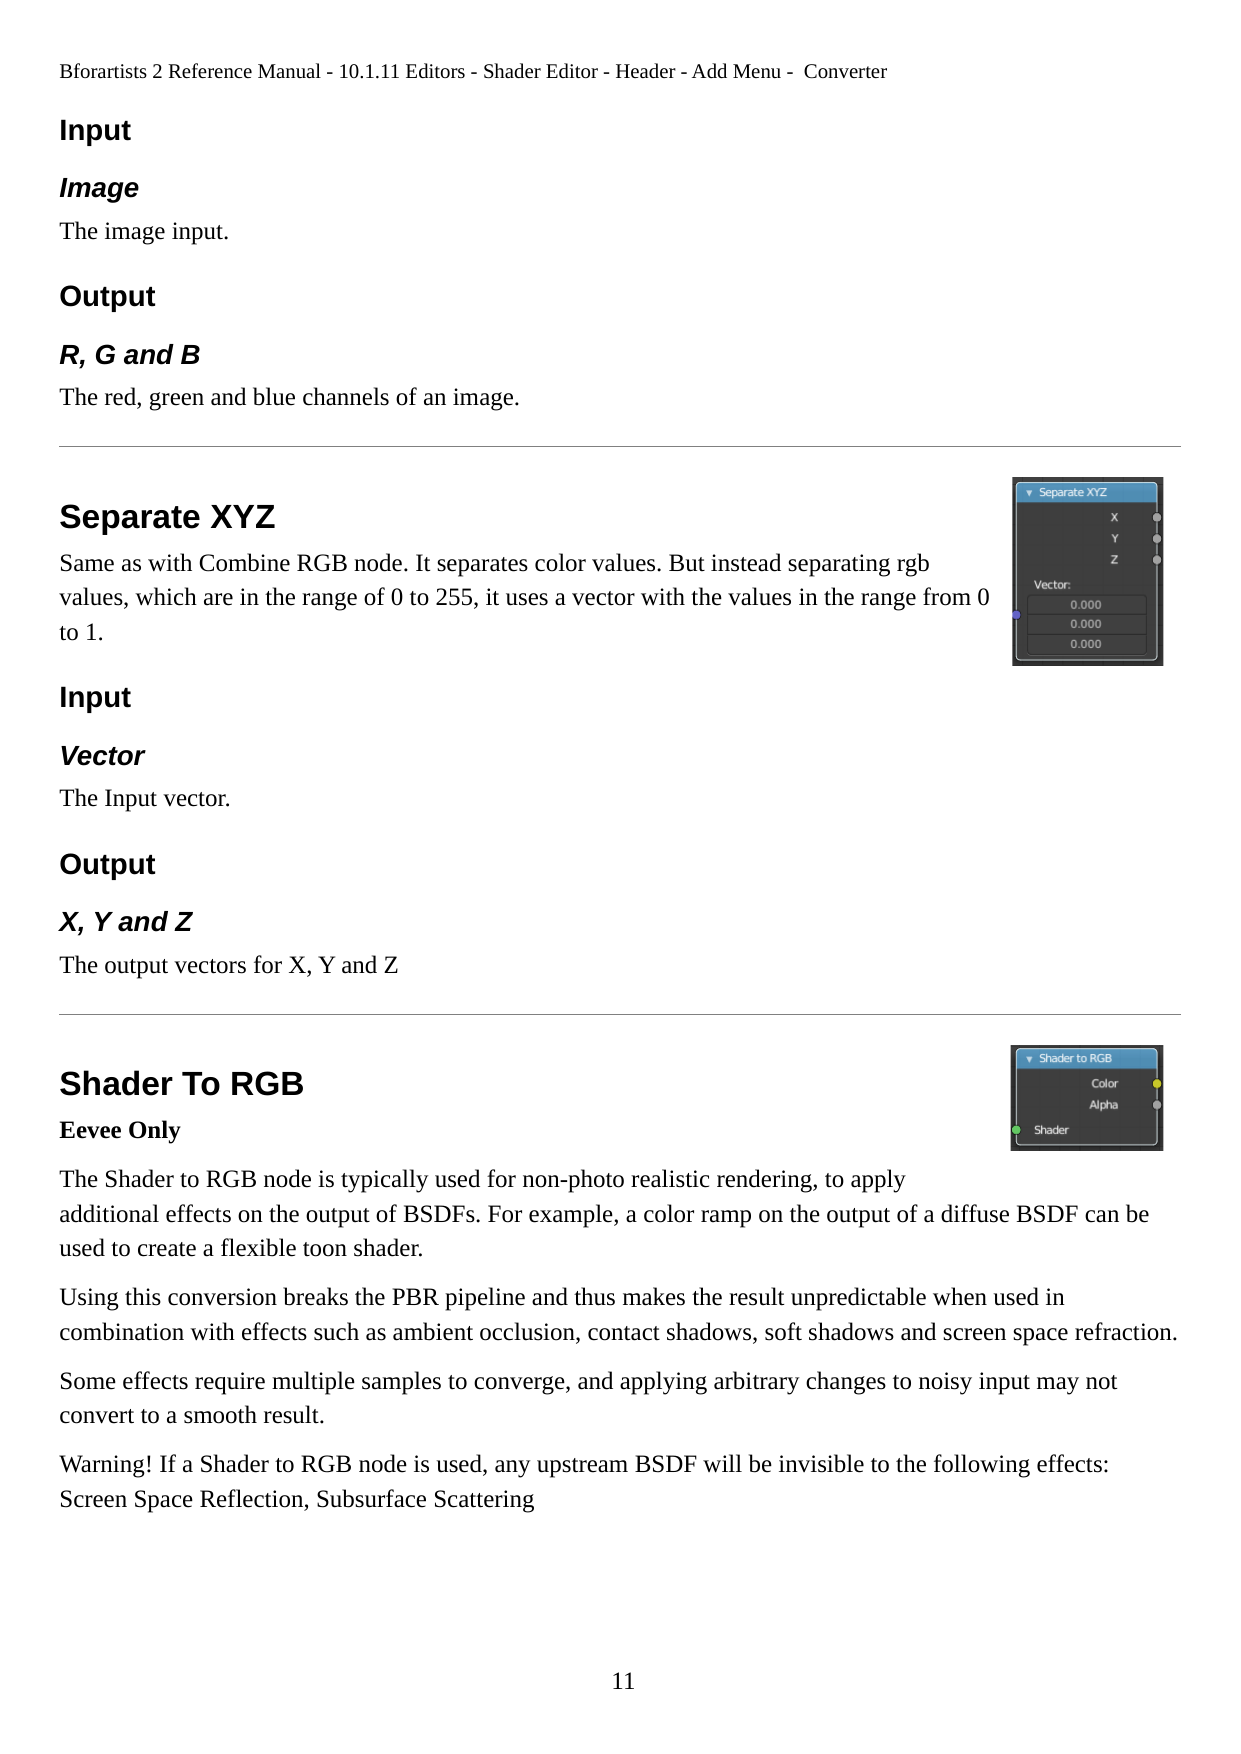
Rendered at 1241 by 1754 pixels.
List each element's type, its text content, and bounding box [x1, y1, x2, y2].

subtitle Input [59, 113, 1181, 146]
text The Input vector. [59, 783, 1181, 812]
text Same as with Combine RGB node. It separates color values. But instead separating rgb values, which are in the range of 0 to 255, it uses a vector with the values in the range from 0 to 1. [59, 548, 1012, 645]
text The output vectors for X, Y and Z [59, 950, 1181, 979]
picture [1010, 1045, 1164, 1151]
text Using this conversion breaks the PBR pipeline and thus makes the result unpredictable when used in combination with effects such as ambient occlusion, contact shadows, soft shadows and screen space refraction. [59, 1282, 1181, 1346]
text The red, green and blue channels of an image. [59, 382, 1181, 411]
subtitle Output [59, 279, 1181, 313]
subtitle [1164, 1064, 1181, 1103]
subtitle Image [59, 171, 1181, 203]
subtitle Input [59, 680, 1181, 714]
text [1164, 1115, 1181, 1144]
subtitle Shader To RGB [59, 1064, 1010, 1103]
text Some effects require multiple samples to converge, and applying arbitrary changes to noisy input may not convert to a smooth result. [59, 1366, 1181, 1429]
subtitle [1164, 497, 1181, 535]
picture [1012, 477, 1164, 666]
text The image input. [59, 216, 1181, 244]
subtitle Separate XYZ [59, 497, 1012, 535]
subtitle Output [59, 847, 1181, 881]
text Warning! If a Shader to RGB node is used, any upstream BSDF will be invisible to the following effects: Screen Space Reflection, Subsurface Scattering [59, 1449, 1181, 1513]
subtitle R, G and B [59, 338, 1181, 370]
subtitle Vector [59, 739, 1181, 771]
subtitle X, Y and Z [59, 906, 1181, 938]
text The Shader to RGB node is typically used for non-photo realistic rendering, to apply additional effects on the output of BSDFs. For example, a color ramp on the output of a diffuse BSDF can be used to create a flexible toon shader. [59, 1164, 1181, 1262]
text Eevee Only [59, 1115, 1010, 1144]
